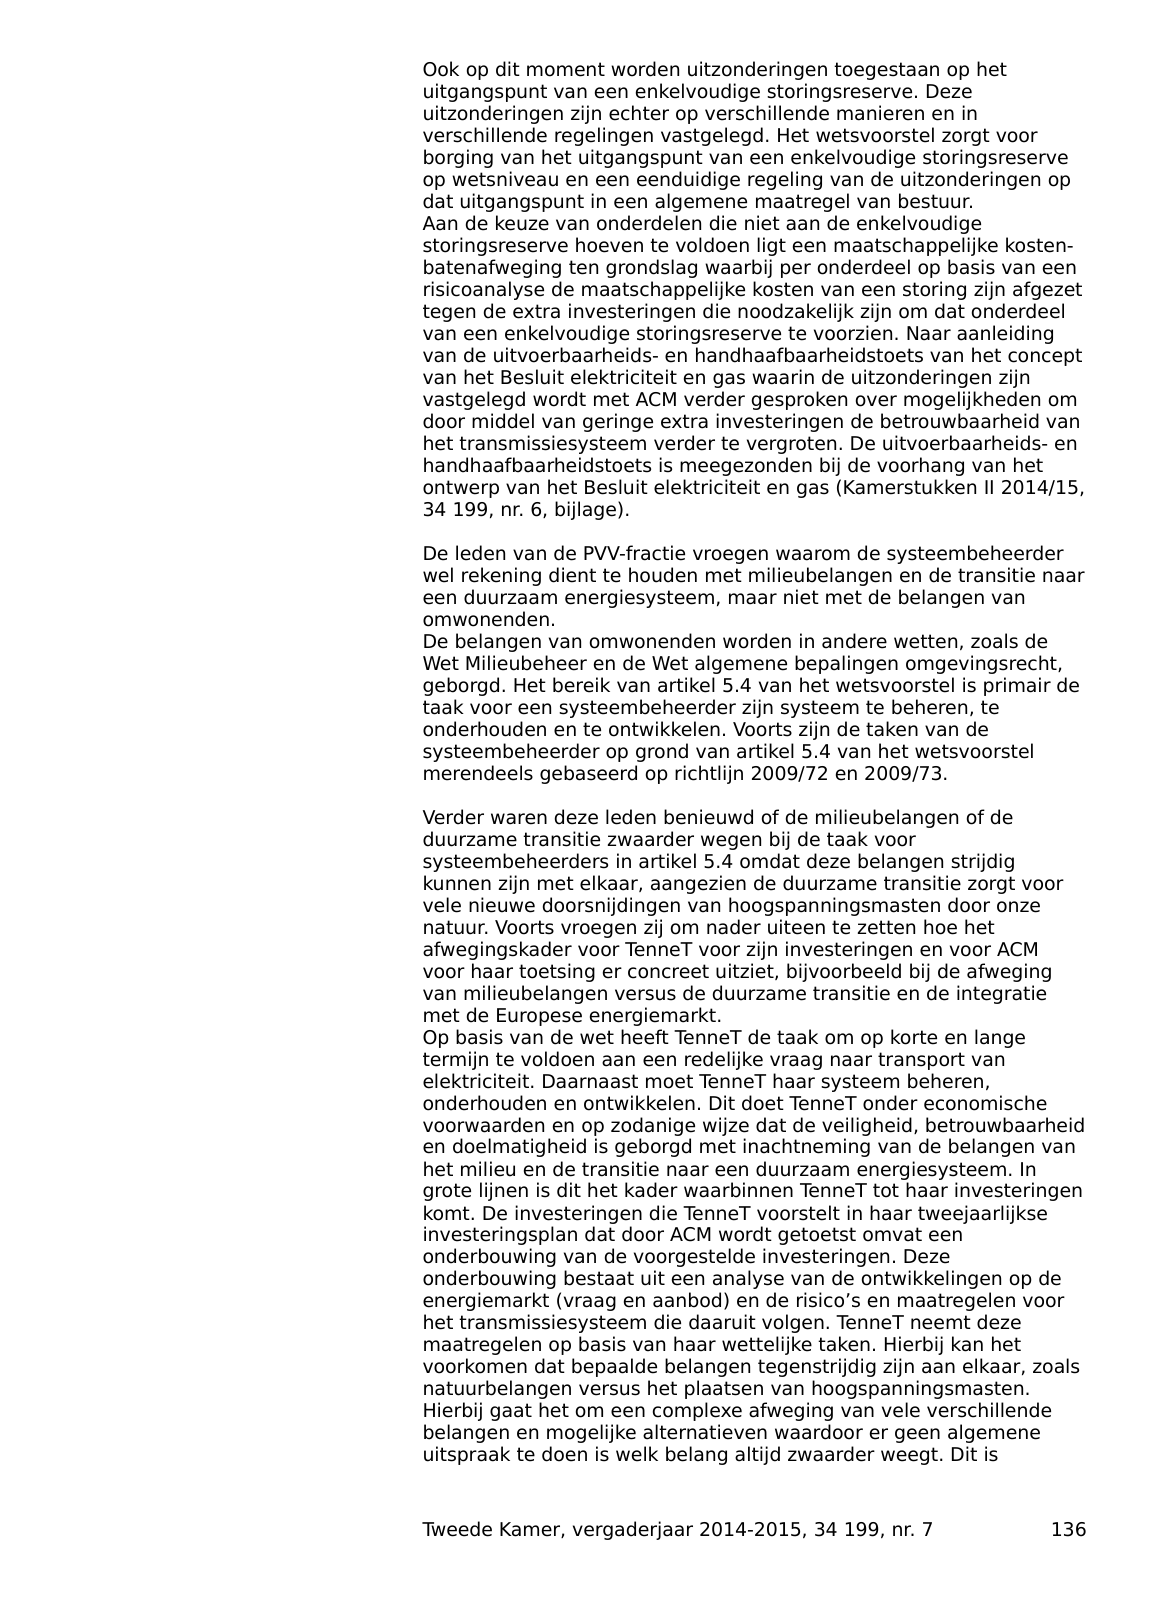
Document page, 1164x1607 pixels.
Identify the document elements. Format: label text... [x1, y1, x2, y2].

text De leden van de PVV-fractie vroegen waarom de systeembeheerder wel rekening dient te houden met milieubelangen en de transitie naar een duurzaam energiesysteem, maar niet met de belangen van omwonenden. [422, 543, 1087, 631]
text De belangen van omwonenden worden in andere wetten, zoals de Wet Milieubeheer en de Wet algemene bepalingen omgevingsrecht, geborgd. Het bereik van artikel 5.4 van het wetsvoorstel is primair de taak voor een systeembeheerder zijn systeem te beheren, te onderhouden en te ontwikkelen. Voorts zijn de taken van de systeembeheerder op grond van artikel 5.4 van het wetsvoorstel merendeels gebaseerd op richtlijn 2009/72 en 2009/73. [422, 631, 1087, 784]
text Aan de keuze van onderdelen die niet aan de enkelvoudige storingsreserve hoeven te voldoen ligt een maatschappelijke kosten-batenafweging ten grondslag waarbij per onderdeel op basis van een risicoanalyse de maatschappelijke kosten van een storing zijn afgezet tegen de extra investeringen die noodzakelijk zijn om dat onderdeel van een enkelvoudige storingsreserve te voorzien. Naar aanleiding van de uitvoerbaarheids- en handhaafbaarheidstoets van het concept van het Besluit elektriciteit en gas waarin de uitzonderingen zijn vastgelegd wordt met ACM verder gesproken over mogelijkheden om door middel van geringe extra investeringen de betrouwbaarheid van het transmissiesysteem verder te vergroten. De uitvoerbaarheids- en handhaafbaarheidstoets is meegezonden bij de voorhang van het ontwerp van het Besluit elektriciteit en gas (Kamerstukken II 2014/15, 34 199, nr. 6, bijlage). [422, 213, 1087, 521]
text Verder waren deze leden benieuwd of de milieubelangen of de duurzame transitie zwaarder wegen bij de taak voor systeembeheerders in artikel 5.4 omdat deze belangen strijdig kunnen zijn met elkaar, aangezien de duurzame transitie zorgt voor vele nieuwe doorsnijdingen van hoogspanningsmasten door onze natuur. Voorts vroegen zij om nader uiteen te zetten hoe het afwegingskader voor TenneT voor zijn investeringen en voor ACM voor haar toetsing er concreet uitziet, bijvoorbeeld bij de afweging van milieubelangen versus de duurzame transitie en de integratie met de Europese energiemarkt. [422, 807, 1087, 1027]
text Ook op dit moment worden uitzonderingen toegestaan op het uitgangspunt van een enkelvoudige storingsreserve. Deze uitzonderingen zijn echter op verschillende manieren en in verschillende regelingen vastgelegd. Het wetsvoorstel zorgt voor borging van het uitgangspunt van een enkelvoudige storingsreserve op wetsniveau en een eenduidige regeling van de uitzonderingen op dat uitgangspunt in een algemene maatregel van bestuur. [422, 59, 1087, 213]
text Op basis van de wet heeft TenneT de taak om op korte en lange termijn te voldoen aan een redelijke vraag naar transport van elektriciteit. Daarnaast moet TenneT haar systeem beheren, onderhouden en ontwikkelen. Dit doet TenneT onder economische voorwaarden en op zodanige wijze dat de veiligheid, betrouwbaarheid en doelmatigheid is geborgd met inachtneming van de belangen van het milieu en de transitie naar een duurzaam energiesysteem. In grote lijnen is dit het kader waarbinnen TenneT tot haar investeringen komt. De investeringen die TenneT voorstelt in haar tweejaarlijkse investeringsplan dat door ACM wordt getoetst omvat een onderbouwing van de voorgestelde investeringen. Deze onderbouwing bestaat uit een analyse van de ontwikkelingen op de energiemarkt (vraag en aanbod) en de risico’s en maatregelen voor het transmissiesysteem die daaruit volgen. TenneT neemt deze maatregelen op basis van haar wettelijke taken. Hierbij kan het voorkomen dat bepaalde belangen tegenstrijdig zijn aan elkaar, zoals natuurbelangen versus het plaatsen van hoogspanningsmasten. Hierbij gaat het om een complexe afweging van vele verschillende belangen en mogelijke alternatieven waardoor er geen algemene uitspraak te doen is welk belang altijd zwaarder weegt. Dit is [422, 1027, 1087, 1466]
